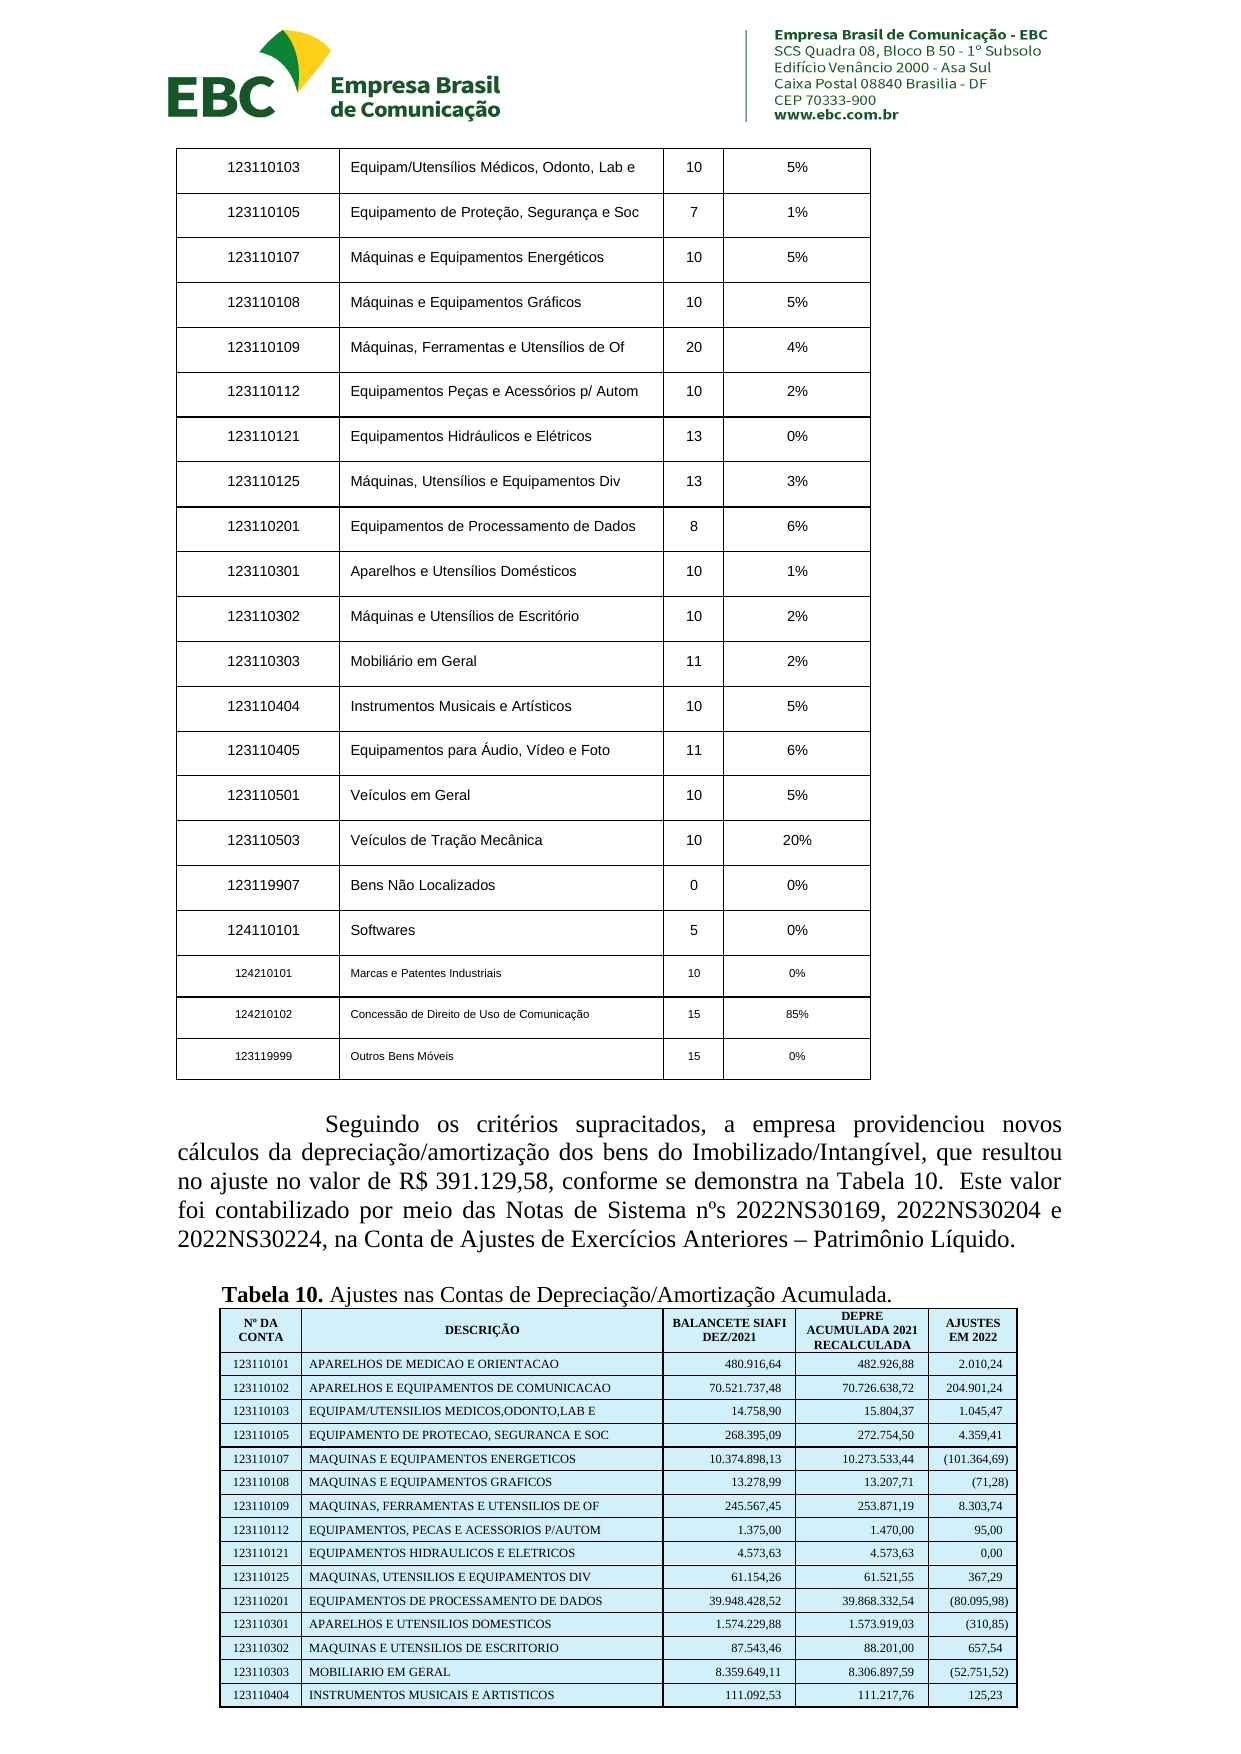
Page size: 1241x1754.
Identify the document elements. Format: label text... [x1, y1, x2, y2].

table_cell 10 [664, 373, 723, 416]
table_cell 245.567,45 [664, 1495, 795, 1517]
table_cell Concessão de Direito de Uso de Comunicação [340, 998, 663, 1038]
table_cell 480.916,64 [664, 1353, 795, 1375]
table_cell 123110201 [177, 508, 339, 551]
table_cell Aparelhos e Utensílios Domésticos [340, 552, 663, 596]
table_cell 15 [664, 998, 723, 1038]
table_cell 0% [724, 911, 870, 955]
table_cell 123110302 [177, 597, 339, 641]
table_cell 123110121 [221, 1542, 301, 1564]
table_cell Softwares [340, 911, 663, 955]
table_cell MOBILIARIO EM GERAL [302, 1660, 662, 1683]
table_cell 87.543,46 [664, 1637, 795, 1659]
table_cell 123110108 [177, 283, 339, 327]
table_cell Máquinas e Equipamentos Gráficos [340, 283, 663, 327]
table_cell 1.375,00 [664, 1518, 795, 1541]
table_cell (101.364,69) [929, 1448, 1016, 1470]
table_cell 657,54 [929, 1637, 1016, 1659]
list Tabela 10. Ajustes nas Contas de Depreciação/Amortização Acumulada. [177, 1281, 1063, 1308]
table_cell 6% [724, 508, 870, 551]
table_cell Máquinas, Ferramentas e Utensílios de Of [340, 328, 663, 372]
table_cell 123110302 [221, 1637, 301, 1659]
table_cell 10 [664, 776, 723, 820]
table_cell (52.751,52) [929, 1660, 1016, 1683]
table_cell (310,85) [929, 1613, 1016, 1636]
table_cell 123110303 [177, 642, 339, 686]
table_cell EQUIPAMENTOS DE PROCESSAMENTO DE DADOS [302, 1589, 662, 1612]
table_cell (80.095,98) [929, 1589, 1016, 1612]
table_cell 123110107 [177, 238, 339, 282]
table_cell 5% [724, 238, 870, 282]
table_header BALANCETE SIAFI DEZ/2021 [664, 1309, 795, 1352]
table_cell 14.758,90 [664, 1400, 795, 1423]
table_cell 123110112 [221, 1518, 301, 1541]
table_cell 123110101 [221, 1353, 301, 1375]
table_cell 1.573.919,03 [796, 1613, 928, 1636]
table_cell 0% [724, 1039, 870, 1079]
table_cell 10 [664, 283, 723, 327]
table_cell 10 [664, 956, 723, 996]
table_cell INSTRUMENTOS MUSICAIS E ARTISTICOS [302, 1684, 662, 1706]
table_cell 4% [724, 328, 870, 372]
table_cell Veículos de Tração Mecânica [340, 821, 663, 865]
table_cell 123110102 [221, 1376, 301, 1399]
table_cell Veículos em Geral [340, 776, 663, 820]
table_cell 123110112 [177, 373, 339, 416]
table_cell 1.470,00 [796, 1518, 928, 1541]
table_cell 111.217,76 [796, 1684, 928, 1706]
table_cell 10.273.533,44 [796, 1448, 928, 1470]
table_cell 123110107 [221, 1448, 301, 1470]
table_cell 10 [664, 238, 723, 282]
table_cell 4.573,63 [796, 1542, 928, 1564]
table_cell 11 [664, 642, 723, 686]
table_cell EQUIPAM/UTENSILIOS MEDICOS,ODONTO,LAB E [302, 1400, 662, 1423]
table_cell 124210102 [177, 998, 339, 1038]
table_cell 2% [724, 642, 870, 686]
table_cell 482.926,88 [796, 1353, 928, 1375]
table_cell Equipamentos Peças e Acessórios p/ Autom [340, 373, 663, 416]
table_cell 88.201,00 [796, 1637, 928, 1659]
table_cell 8.303,74 [929, 1495, 1016, 1517]
table_cell 70.521.737,48 [664, 1376, 795, 1399]
table_cell 2% [724, 373, 870, 416]
table_cell 4.573,63 [664, 1542, 795, 1564]
table_cell 0,00 [929, 1542, 1016, 1564]
table_cell 111.092,53 [664, 1684, 795, 1706]
table_cell 13 [664, 462, 723, 506]
table_cell 2.010,24 [929, 1353, 1016, 1375]
table_cell 0% [724, 866, 870, 910]
table_cell 123110301 [177, 552, 339, 596]
table_cell Máquinas, Utensílios e Equipamentos Div [340, 462, 663, 506]
table_cell 8.306.897,59 [796, 1660, 928, 1683]
table_header AJUSTES EM 2022 [929, 1309, 1016, 1352]
table_cell 123119907 [177, 866, 339, 910]
table_cell Equipamento de Proteção, Segurança e Soc [340, 194, 663, 237]
table_cell 1.045,47 [929, 1400, 1016, 1423]
table_cell Marcas e Patentes Industriais [340, 956, 663, 996]
table_cell Equipamentos para Áudio, Vídeo e Foto [340, 732, 663, 775]
table_cell 20% [724, 821, 870, 865]
table_cell 85% [724, 998, 870, 1038]
list Seguindo os critérios supracitados, a empresa providenciou novos cálculos da depreciação/amortização dos bens do Imobilizado/Intangível, que resultou no ajuste no valor de R$ 391.129,58, conforme se demonstra na Tabela 10. Este valor foi contabilizado por meio das Notas de Sistema nºs 2022NS30169, 2022NS30204 e 2022NS30224, na Conta de Ajustes de Exercícios Anteriores – Patrimônio Líquido. [177, 1109, 1063, 1252]
table_cell 10 [664, 552, 723, 596]
table_cell 123110108 [221, 1471, 301, 1494]
table_cell Instrumentos Musicais e Artísticos [340, 687, 663, 731]
table_cell 204.901,24 [929, 1376, 1016, 1399]
table_cell 124210101 [177, 956, 339, 996]
table_cell Equipamentos de Processamento de Dados [340, 508, 663, 551]
table_cell 123110125 [177, 462, 339, 506]
table_cell 70.726.638,72 [796, 1376, 928, 1399]
table_cell 6% [724, 732, 870, 775]
table_cell 0% [724, 956, 870, 996]
table_cell 123110404 [221, 1684, 301, 1706]
table_cell 95,00 [929, 1518, 1016, 1541]
table_cell 123110301 [221, 1613, 301, 1636]
table_cell 123119999 [177, 1039, 339, 1079]
table_cell 124110101 [177, 911, 339, 955]
table_cell 123110303 [221, 1660, 301, 1683]
table_cell 20 [664, 328, 723, 372]
table_cell 13 [664, 418, 723, 461]
table_cell 7 [664, 194, 723, 237]
table_cell 13.278,99 [664, 1471, 795, 1494]
table_cell Máquinas e Equipamentos Energéticos [340, 238, 663, 282]
table_header DESCRIÇÃO [302, 1309, 662, 1352]
table_cell 61.521,55 [796, 1566, 928, 1588]
table_cell 5% [724, 687, 870, 731]
table_cell 123110103 [177, 149, 339, 192]
table_cell 4.359,41 [929, 1424, 1016, 1446]
table_cell 2% [724, 597, 870, 641]
table_cell 1% [724, 194, 870, 237]
table_cell APARELHOS E EQUIPAMENTOS DE COMUNICACAO [302, 1376, 662, 1399]
table_cell 253.871,19 [796, 1495, 928, 1517]
table_cell 10 [664, 821, 723, 865]
table_cell 10 [664, 597, 723, 641]
table_cell 10 [664, 149, 723, 192]
table_cell 5% [724, 776, 870, 820]
table_cell 11 [664, 732, 723, 775]
table_cell 123110103 [221, 1400, 301, 1423]
table_cell 0% [724, 418, 870, 461]
table_cell 123110109 [177, 328, 339, 372]
table_cell 1.574.229,88 [664, 1613, 795, 1636]
table_cell (71,28) [929, 1471, 1016, 1494]
table_cell APARELHOS DE MEDICAO E ORIENTACAO [302, 1353, 662, 1375]
table_cell EQUIPAMENTOS, PECAS E ACESSORIOS P/AUTOM [302, 1518, 662, 1541]
table_cell 10 [664, 687, 723, 731]
table_cell 3% [724, 462, 870, 506]
table_cell 8 [664, 508, 723, 551]
table_cell Equipamentos Hidráulicos e Elétricos [340, 418, 663, 461]
table_cell 123110201 [221, 1589, 301, 1612]
table_cell EQUIPAMENTO DE PROTECAO, SEGURANCA E SOC [302, 1424, 662, 1446]
table_cell MAQUINAS, FERRAMENTAS E UTENSILIOS DE OF [302, 1495, 662, 1517]
table_cell 123110405 [177, 732, 339, 775]
table_cell 10.374.898,13 [664, 1448, 795, 1470]
table_cell 8.359.649,11 [664, 1660, 795, 1683]
table_cell 268.395,09 [664, 1424, 795, 1446]
table_cell MAQUINAS E EQUIPAMENTOS GRAFICOS [302, 1471, 662, 1494]
table_cell 272.754,50 [796, 1424, 928, 1446]
table_cell 123110109 [221, 1495, 301, 1517]
table_cell 123110105 [221, 1424, 301, 1446]
table_cell 123110121 [177, 418, 339, 461]
table_cell 125,23 [929, 1684, 1016, 1706]
table_cell EQUIPAMENTOS HIDRAULICOS E ELETRICOS [302, 1542, 662, 1564]
table_cell 123110501 [177, 776, 339, 820]
table_cell Outros Bens Móveis [340, 1039, 663, 1079]
table_cell 123110404 [177, 687, 339, 731]
table_cell 5 [664, 911, 723, 955]
table_cell 367,29 [929, 1566, 1016, 1588]
table_cell MAQUINAS E EQUIPAMENTOS ENERGETICOS [302, 1448, 662, 1470]
table_cell 15.804,37 [796, 1400, 928, 1423]
table_cell 123110125 [221, 1566, 301, 1588]
table_cell Bens Não Localizados [340, 866, 663, 910]
table_cell Mobiliário em Geral [340, 642, 663, 686]
table_cell 5% [724, 149, 870, 192]
table_cell APARELHOS E UTENSILIOS DOMESTICOS [302, 1613, 662, 1636]
table_cell Equipam/Utensílios Médicos, Odonto, Lab e [340, 149, 663, 192]
table_header Nº DA CONTA [221, 1309, 301, 1352]
table_cell 0 [664, 866, 723, 910]
table_cell 61.154,26 [664, 1566, 795, 1588]
table_cell MAQUINAS E UTENSILIOS DE ESCRITORIO [302, 1637, 662, 1659]
table_cell 123110503 [177, 821, 339, 865]
table_cell Máquinas e Utensílios de Escritório [340, 597, 663, 641]
table_cell 39.948.428,52 [664, 1589, 795, 1612]
table_cell 15 [664, 1039, 723, 1079]
table_cell 5% [724, 283, 870, 327]
table_cell 123110105 [177, 194, 339, 237]
table_cell 13.207,71 [796, 1471, 928, 1494]
table_cell 39.868.332,54 [796, 1589, 928, 1612]
table_cell MAQUINAS, UTENSILIOS E EQUIPAMENTOS DIV [302, 1566, 662, 1588]
table_cell 1% [724, 552, 870, 596]
table_header DEPRE ACUMULADA 2021 RECALCULADA [796, 1309, 928, 1352]
